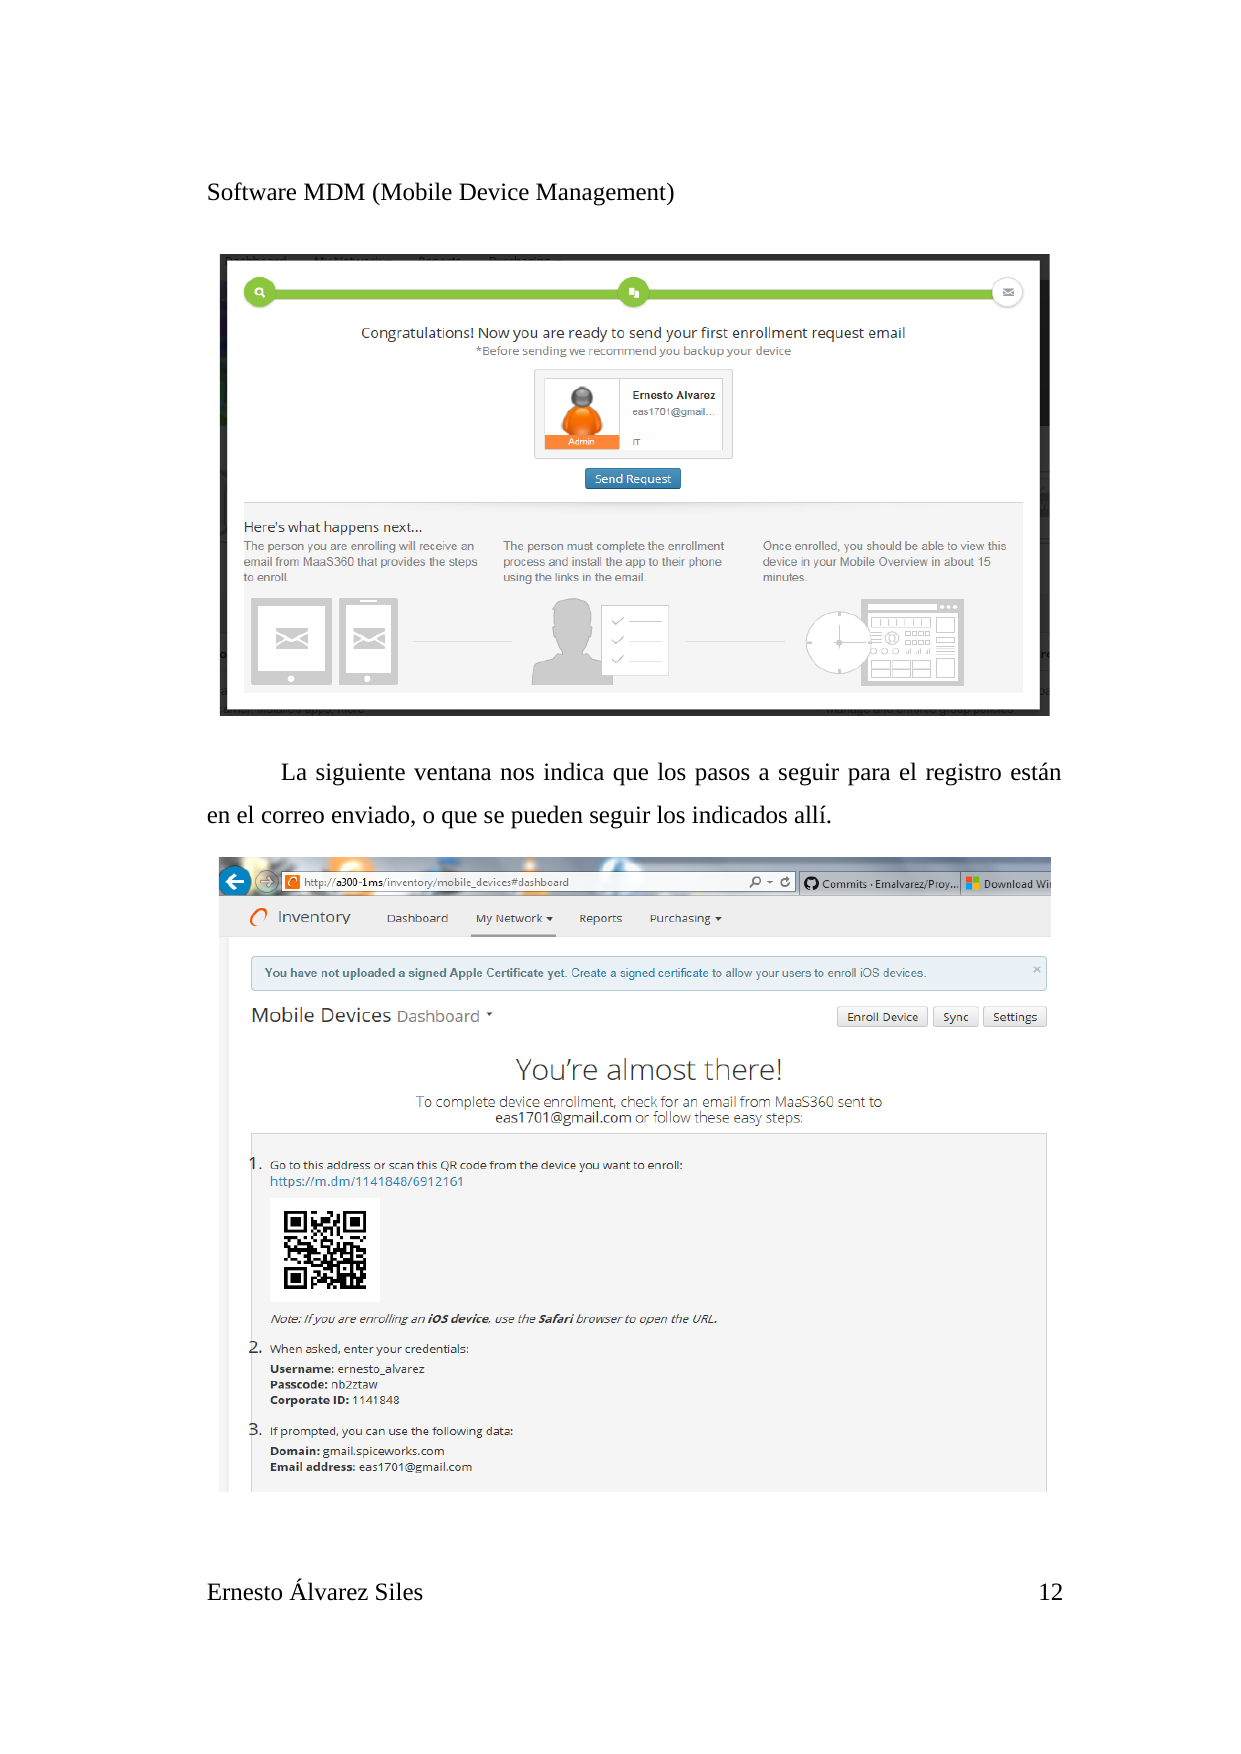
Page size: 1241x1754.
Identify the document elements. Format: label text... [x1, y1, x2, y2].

picture [227, 875, 243, 889]
text La siguiente ventana nos indica que los pasos a seguir para el registro están en el correo enviado, o que se pueden seguir los indicados allí. [207, 757, 1063, 828]
picture [218, 857, 1051, 1492]
picture [219, 254, 1050, 716]
